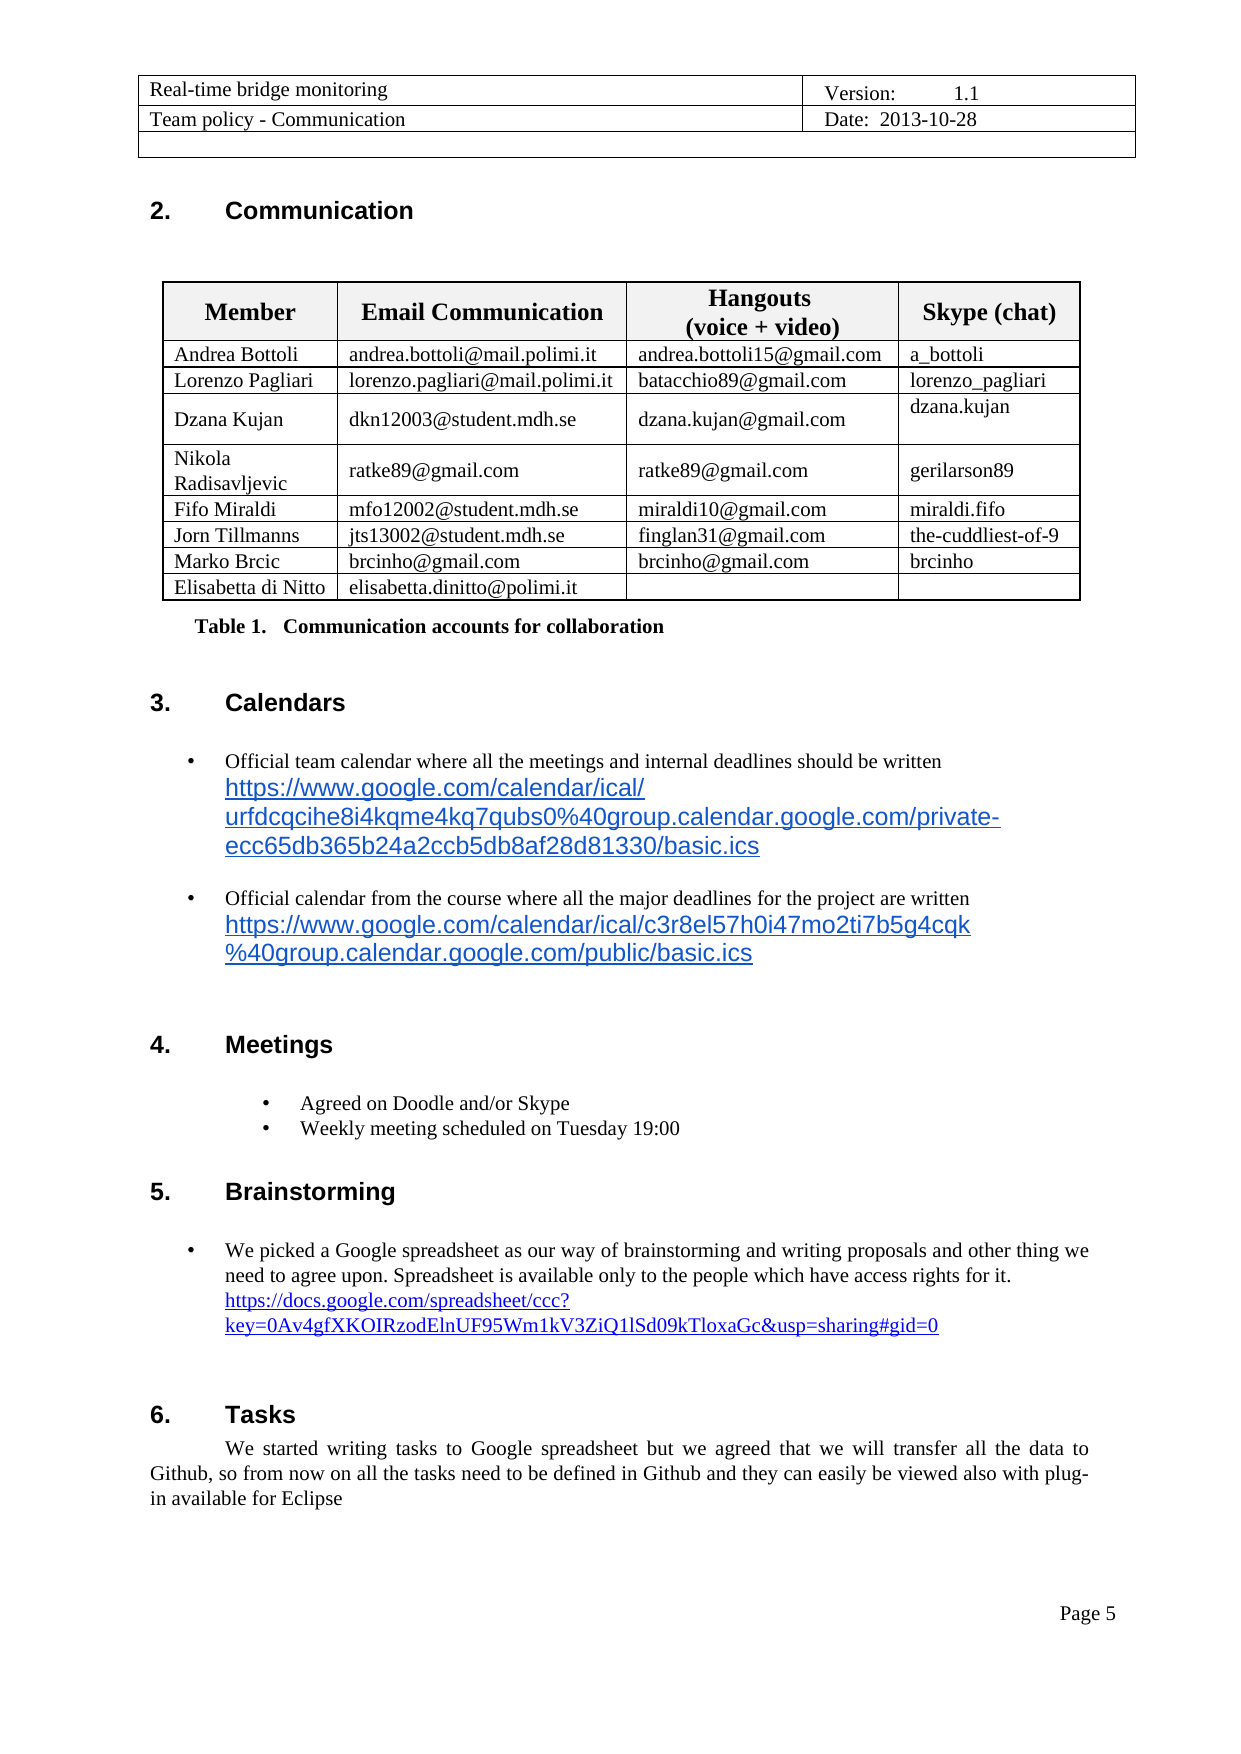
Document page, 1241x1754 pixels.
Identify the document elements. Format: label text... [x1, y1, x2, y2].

list https://www.google.com/calendar/ical/urfdcqcihe8i4kqme4kq7qubs0%40group.calendar.google.com/private-ecc65db365b24a2ccb5db8af28d81330/basic.ics [187, 773, 1090, 859]
subtitle Calendars [150, 688, 1090, 717]
table_cell Fifo Miraldi [164, 496, 337, 521]
table_cell dkn12003@student.mdh.se [338, 394, 626, 443]
table_cell brcinho@gmail.com [627, 548, 898, 573]
table_cell brcinho@gmail.com [338, 548, 626, 573]
table_header Email Communication [338, 283, 626, 340]
table_cell andrea.bottoli@mail.polimi.it [338, 341, 626, 366]
table_cell ratke89@gmail.com [338, 445, 626, 494]
table_cell Lorenzo Pagliari [164, 368, 337, 392]
table_cell lorenzo_pagliari [899, 368, 1079, 392]
table_cell ratke89@gmail.com [627, 445, 898, 494]
table_cell miraldi.fifo [899, 496, 1079, 521]
list https://www.google.com/calendar/ical/c3r8el57h0i47mo2ti7b5g4cqk%40group.calendar.google.com/public/basic.ics [187, 909, 1090, 967]
list Official calendar from the course where all the major deadlines for the project are written [187, 884, 1090, 909]
table_cell dzana.kujan@gmail.com [627, 394, 898, 443]
table_cell a_bottoli [899, 341, 1079, 366]
table_cell [899, 574, 1079, 599]
table_cell finglan31@gmail.com [627, 522, 898, 547]
table_cell Nikola Radisavljevic [164, 445, 337, 494]
list Weekly meeting scheduled on Tuesday 19:00 [262, 1114, 1090, 1139]
table_cell Dzana Kujan [164, 394, 337, 443]
list Agreed on Doodle and/or Skype [262, 1089, 1090, 1114]
subtitle Communication [150, 196, 1090, 224]
list Official team calendar where all the meetings and internal deadlines should be written [187, 748, 1090, 773]
subtitle Tasks [150, 1399, 1090, 1428]
table_header Skype (chat) [899, 283, 1079, 340]
text We started writing tasks to Google spreadsheet but we agreed that we will transfer all the data to Github, so from now on all the tasks need to be defined in Github and they can easily be viewed also with plug-in available for Eclipse [150, 1434, 1090, 1509]
table_cell the-cuddliest-of-9 [899, 522, 1079, 547]
table_cell lorenzo.pagliari@mail.polimi.it [338, 368, 626, 392]
text Table 1. Communication accounts for collaboration [194, 613, 1031, 638]
table_cell jts13002@student.mdh.se [338, 522, 626, 547]
table_cell dzana.kujan [899, 394, 1079, 443]
table_cell brcinho [899, 548, 1079, 573]
subtitle Brainstorming [150, 1177, 1090, 1206]
table_cell batacchio89@gmail.com [627, 368, 898, 392]
table_header Hangouts (voice + video) [627, 283, 898, 340]
table_cell gerilarson89 [899, 445, 1079, 494]
table_cell Elisabetta di Nitto [164, 574, 337, 599]
table_cell Marko Brcic [164, 548, 337, 573]
table_cell miraldi10@gmail.com [627, 496, 898, 521]
table_cell Jorn Tillmanns [164, 522, 337, 547]
table_cell mfo12002@student.mdh.se [338, 496, 626, 521]
list https://docs.google.com/spreadsheet/ccc?key=0Av4gfXKOIRzodElnUF95Wm1kV3ZiQ1lSd09kTloxaGc&usp=sharing#gid=0 [187, 1287, 1090, 1337]
table_cell andrea.bottoli15@gmail.com [627, 341, 898, 366]
table_cell [627, 574, 898, 599]
subtitle Meetings [150, 1029, 1090, 1058]
table_cell elisabetta.dinitto@polimi.it [338, 574, 626, 599]
list We picked a Google spreadsheet as our way of brainstorming and writing proposals and other thing we need to agree upon. Spreadsheet is available only to the people which have access rights for it. [187, 1237, 1090, 1287]
table_header Member [164, 283, 337, 340]
table_cell Andrea Bottoli [164, 341, 337, 366]
